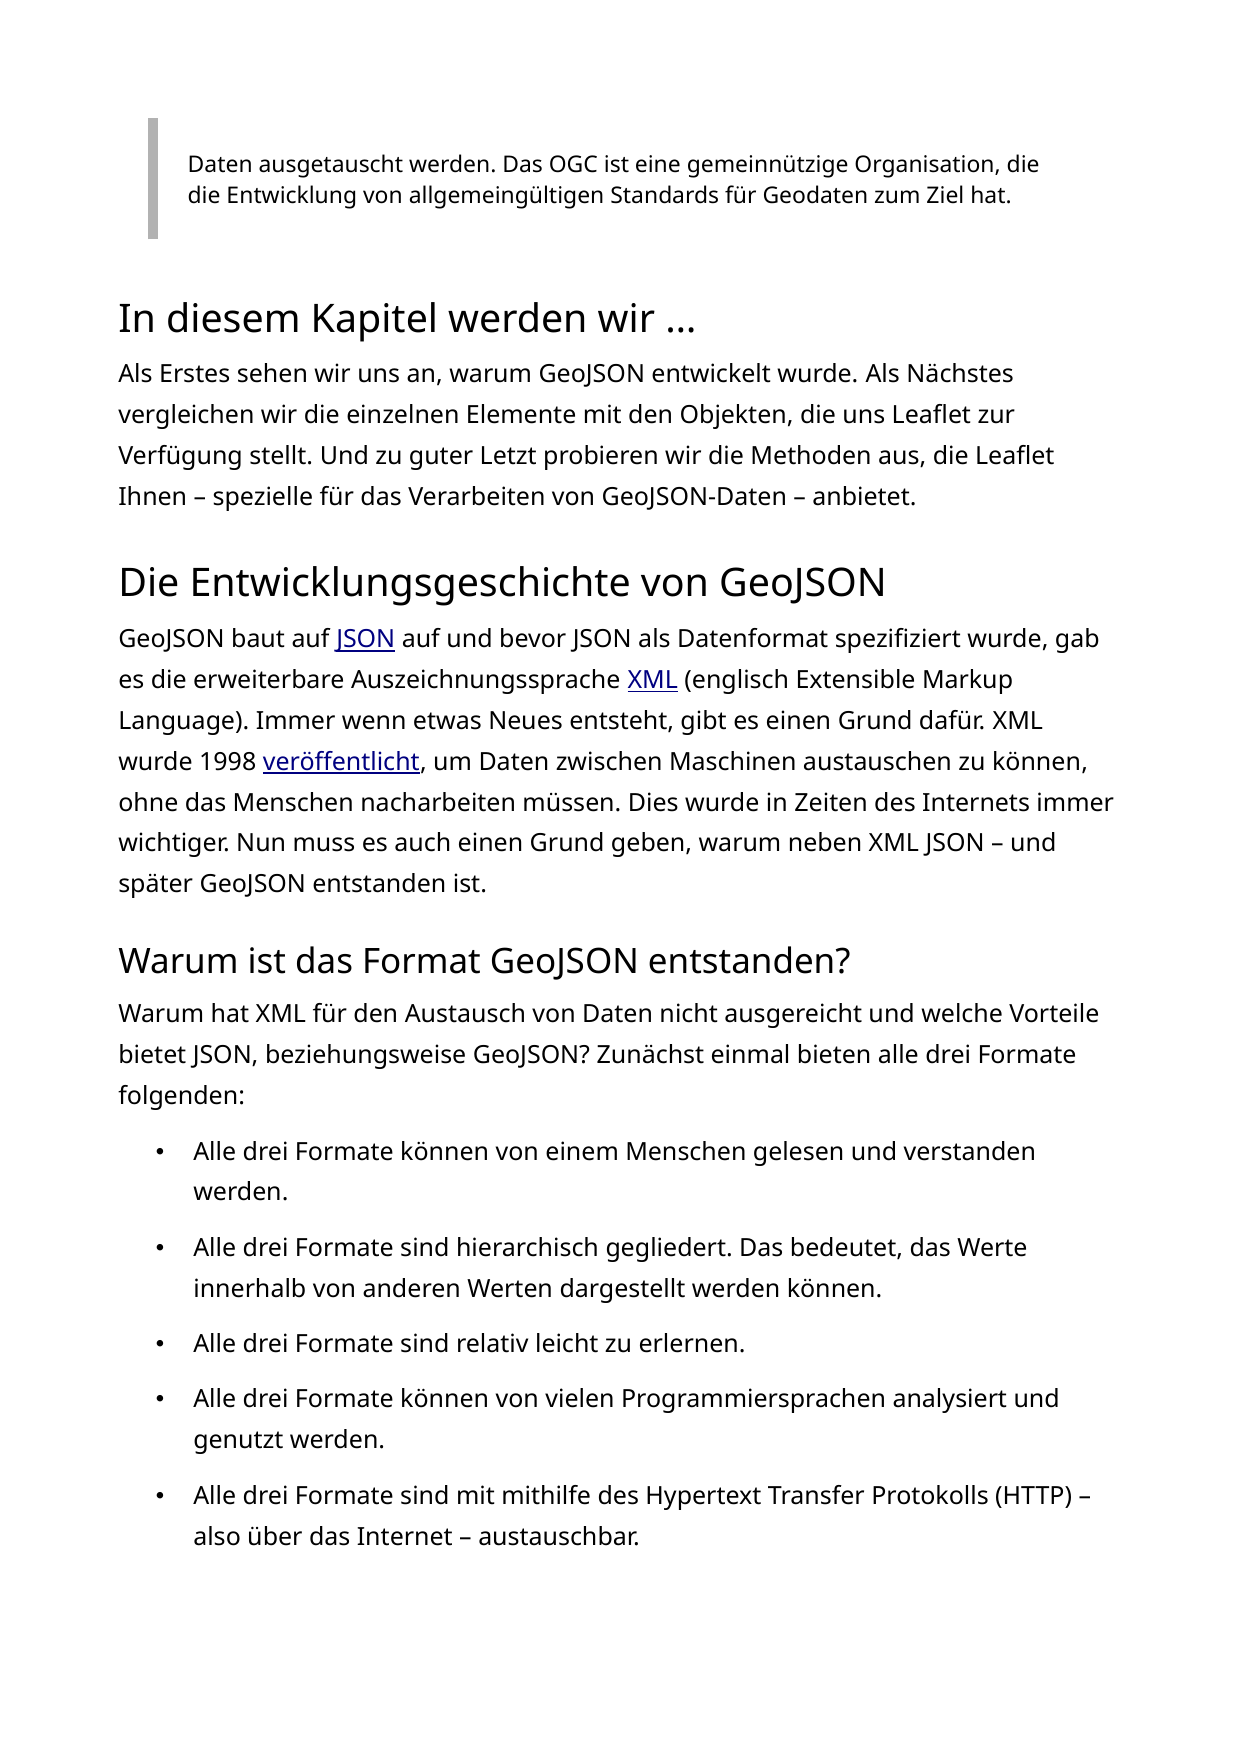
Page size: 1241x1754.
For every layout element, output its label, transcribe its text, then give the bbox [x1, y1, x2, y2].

text GeoJSON baut auf JSON auf und bevor JSON als Datenformat spezifiziert wurde, gab es die erweiterbare Auszeichnungssprache XML (englisch Extensible Markup Language). Immer wenn etwas Neues entsteht, gibt es einen Grund dafür. XML wurde 1998 veröffentlicht, um Daten zwischen Maschinen austauschen zu können, ohne das Menschen nacharbeiten müssen. Dies wurde in Zeiten des Internets immer wichtiger. Nun muss es auch einen Grund geben, warum neben XML JSON – und später GeoJSON entstanden ist. [118, 621, 1122, 900]
list Alle drei Formate sind relativ leicht zu erlernen. [156, 1326, 1122, 1360]
subtitle Warum ist das Format GeoJSON entstanden? [118, 936, 1122, 984]
text Als Erstes sehen wir uns an, warum GeoJSON entwickelt wurde. Als Nächstes vergleichen wir die einzelnen Elemente mit den Objekten, die uns Leaflet zur Verfügung stellt. Und zu guter Letzt probieren wir die Methoden aus, die Leaflet Ihnen – spezielle für das Verarbeiten von GeoJSON-Daten – anbietet. [118, 356, 1122, 513]
subtitle Die Entwicklungsgeschichte von GeoJSON [118, 555, 1122, 608]
text Daten ausgetauscht werden. Das OGC ist eine gemeinnützige Organisation, die die Entwicklung von allgemeingültigen Standards für Geodaten zum Ziel hat. [158, 118, 1093, 239]
list Alle drei Formate sind hierarchisch gegliedert. Das bedeutet, das Werte innerhalb von anderen Werten dargestellt werden können. [156, 1229, 1122, 1304]
text Warum hat XML für den Austausch von Daten nicht ausgereicht und welche Vorteile bietet JSON, beziehungsweise GeoJSON? Zunächst einmal bieten alle drei Formate folgenden: [118, 996, 1122, 1112]
list Alle drei Formate können von vielen Programmiersprachen analysiert und genutzt werden. [156, 1381, 1122, 1456]
list Alle drei Formate sind mit mithilfe des Hypertext Transfer Protokolls (HTTP) – also über das Internet – austauschbar. [156, 1477, 1122, 1552]
subtitle In diesem Kapitel werden wir … [118, 290, 1122, 343]
list Alle drei Formate können von einem Menschen gelesen und verstanden werden. [156, 1133, 1122, 1208]
